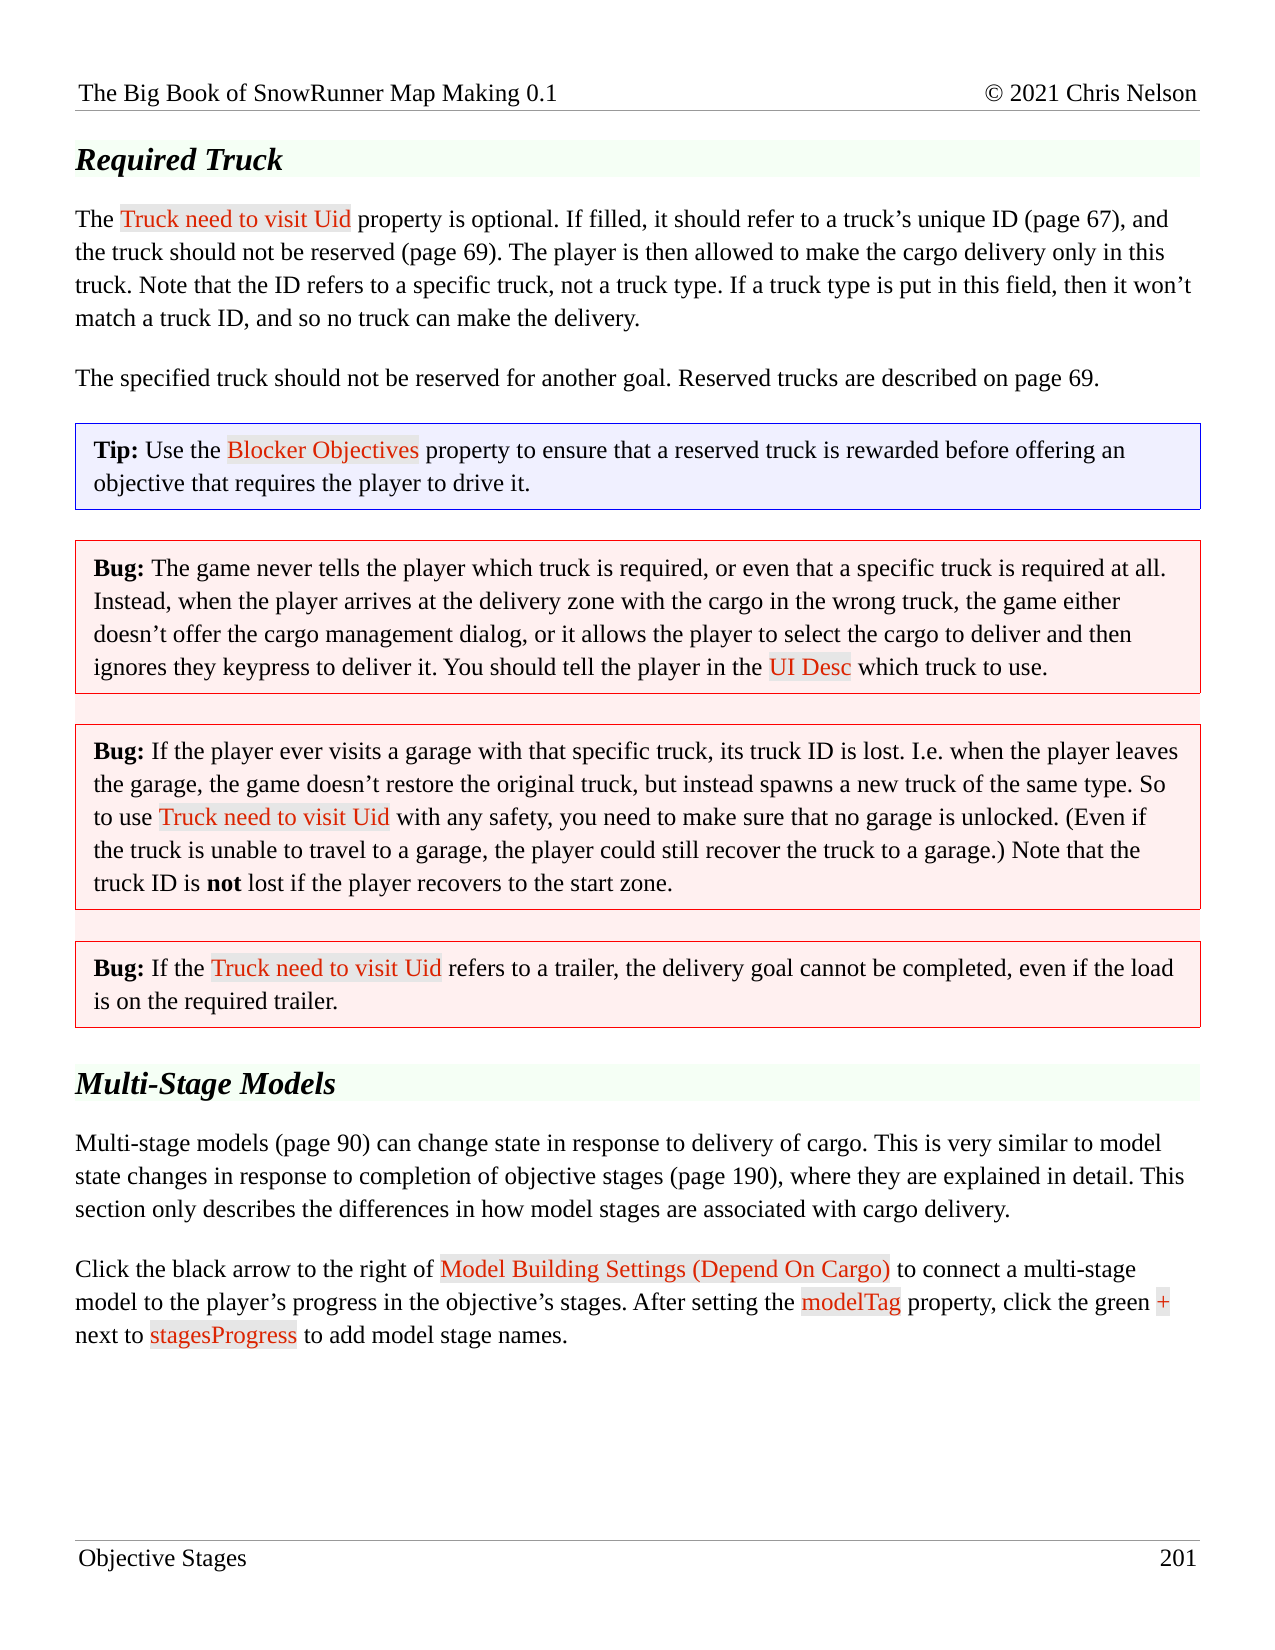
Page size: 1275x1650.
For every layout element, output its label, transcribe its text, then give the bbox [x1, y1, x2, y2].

list If the player ever visits a garage with that specific truck, its truck ID is lost. I.e. when the player leaves the garage, the game doesn’t restore the original truck, but instead spawns a new truck of the same type. So to use Truck need to visit Uid with any safety, you need to make sure that no garage is unlocked. (Even if the truck is unable to travel to a garage, the player could still recover the truck to a garage.) Note that the truck ID is not lost if the player recovers to the start zone. [76, 725, 1200, 909]
text The Truck need to visit Uid property is optional. If filled, it should refer to a truck’s unique ID (page 67), and the truck should not be reserved (page 69). The player is then allowed to make the cargo delivery only in this truck. Note that the ID refers to a specific truck, not a truck type. If a truck type is put in this field, then it won’t match a truck ID, and so no truck can make the delivery. [75, 204, 1200, 332]
list The game never tells the player which truck is required, or even that a specific truck is required at all. Instead, when the player arrives at the delivery zone with the cargo in the wrong truck, the game either doesn’t offer the cargo management dialog, or it allows the player to select the cargo to deliver and then ignores they keypress to deliver it. You should tell the player in the UI Desc which truck to use. [76, 541, 1200, 693]
text Click the black arrow to the right of Model Building Settings (Depend On Cargo) to connect a multi-stage model to the player’s progress in the objective’s stages. After setting the modelTag property, click the green + next to stagesProgress to add model stage names. [75, 1254, 1200, 1349]
subtitle Multi-Stage Models [75, 1064, 1200, 1101]
list Use the Blocker Objectives property to ensure that a reserved truck is rewarded before offering an objective that requires the player to drive it. [76, 424, 1200, 509]
text The specified truck should not be reserved for another goal. Reserved trucks are described on page 69. [75, 363, 1200, 392]
text Multi-stage models (page 90) can change state in response to delivery of cargo. This is very similar to model state changes in response to completion of objective stages (page 190), where they are explained in detail. This section only describes the differences in how model stages are associated with cargo delivery. [75, 1128, 1200, 1223]
list If the Truck need to visit Uid refers to a trailer, the delivery goal cannot be completed, even if the load is on the required trailer. [76, 942, 1200, 1027]
subtitle Required Truck [75, 140, 1200, 177]
